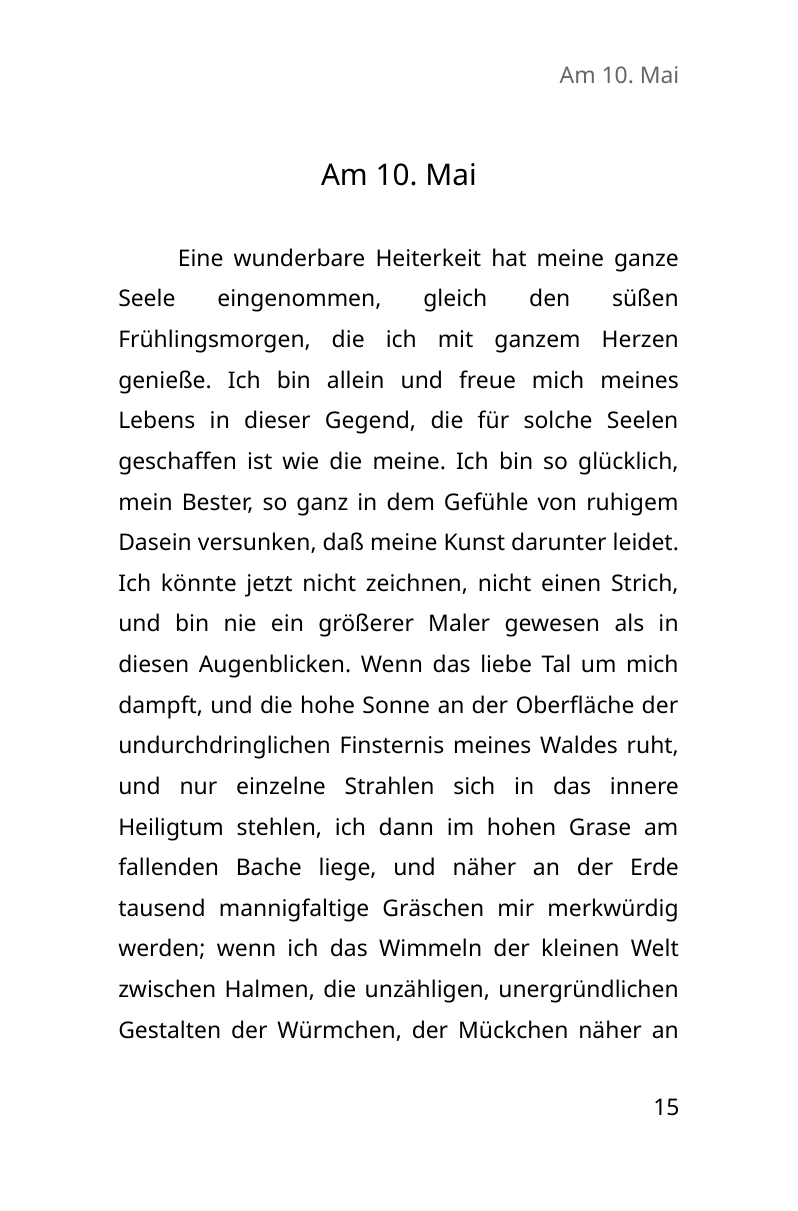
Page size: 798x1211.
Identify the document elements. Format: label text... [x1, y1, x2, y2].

subtitle Am 10. Mai [118, 120, 679, 194]
text Eine wunderbare Heiterkeit hat meine ganze Seele eingenommen, gleich den süßen Frühlingsmorgen, die ich mit ganzem Herzen genieße. Ich bin allein und freue mich meines Lebens in dieser Gegend, die für solche Seelen geschaffen ist wie die meine. Ich bin so glücklich, mein Bester, so ganz in dem Gefühle von ruhigem Dasein versunken, daß meine Kunst darunter leidet. Ich könnte jetzt nicht zeichnen, nicht einen Strich, und bin nie ein größerer Maler gewesen als in diesen Augenblicken. Wenn das liebe Tal um mich dampft, und die hohe Sonne an der Oberfläche der undurchdringlichen Finsternis meines Waldes ruht, und nur einzelne Strahlen sich in das innere Heiligtum stehlen, ich dann im hohen Grase am fallenden Bache liege, und näher an der Erde tausend mannigfaltige Gräschen mir merkwürdig werden; wenn ich das Wimmeln der kleinen Welt zwischen Halmen, die unzähligen, unergründlichen Gestalten der Würmchen, der Mückchen näher an [118, 217, 679, 1045]
